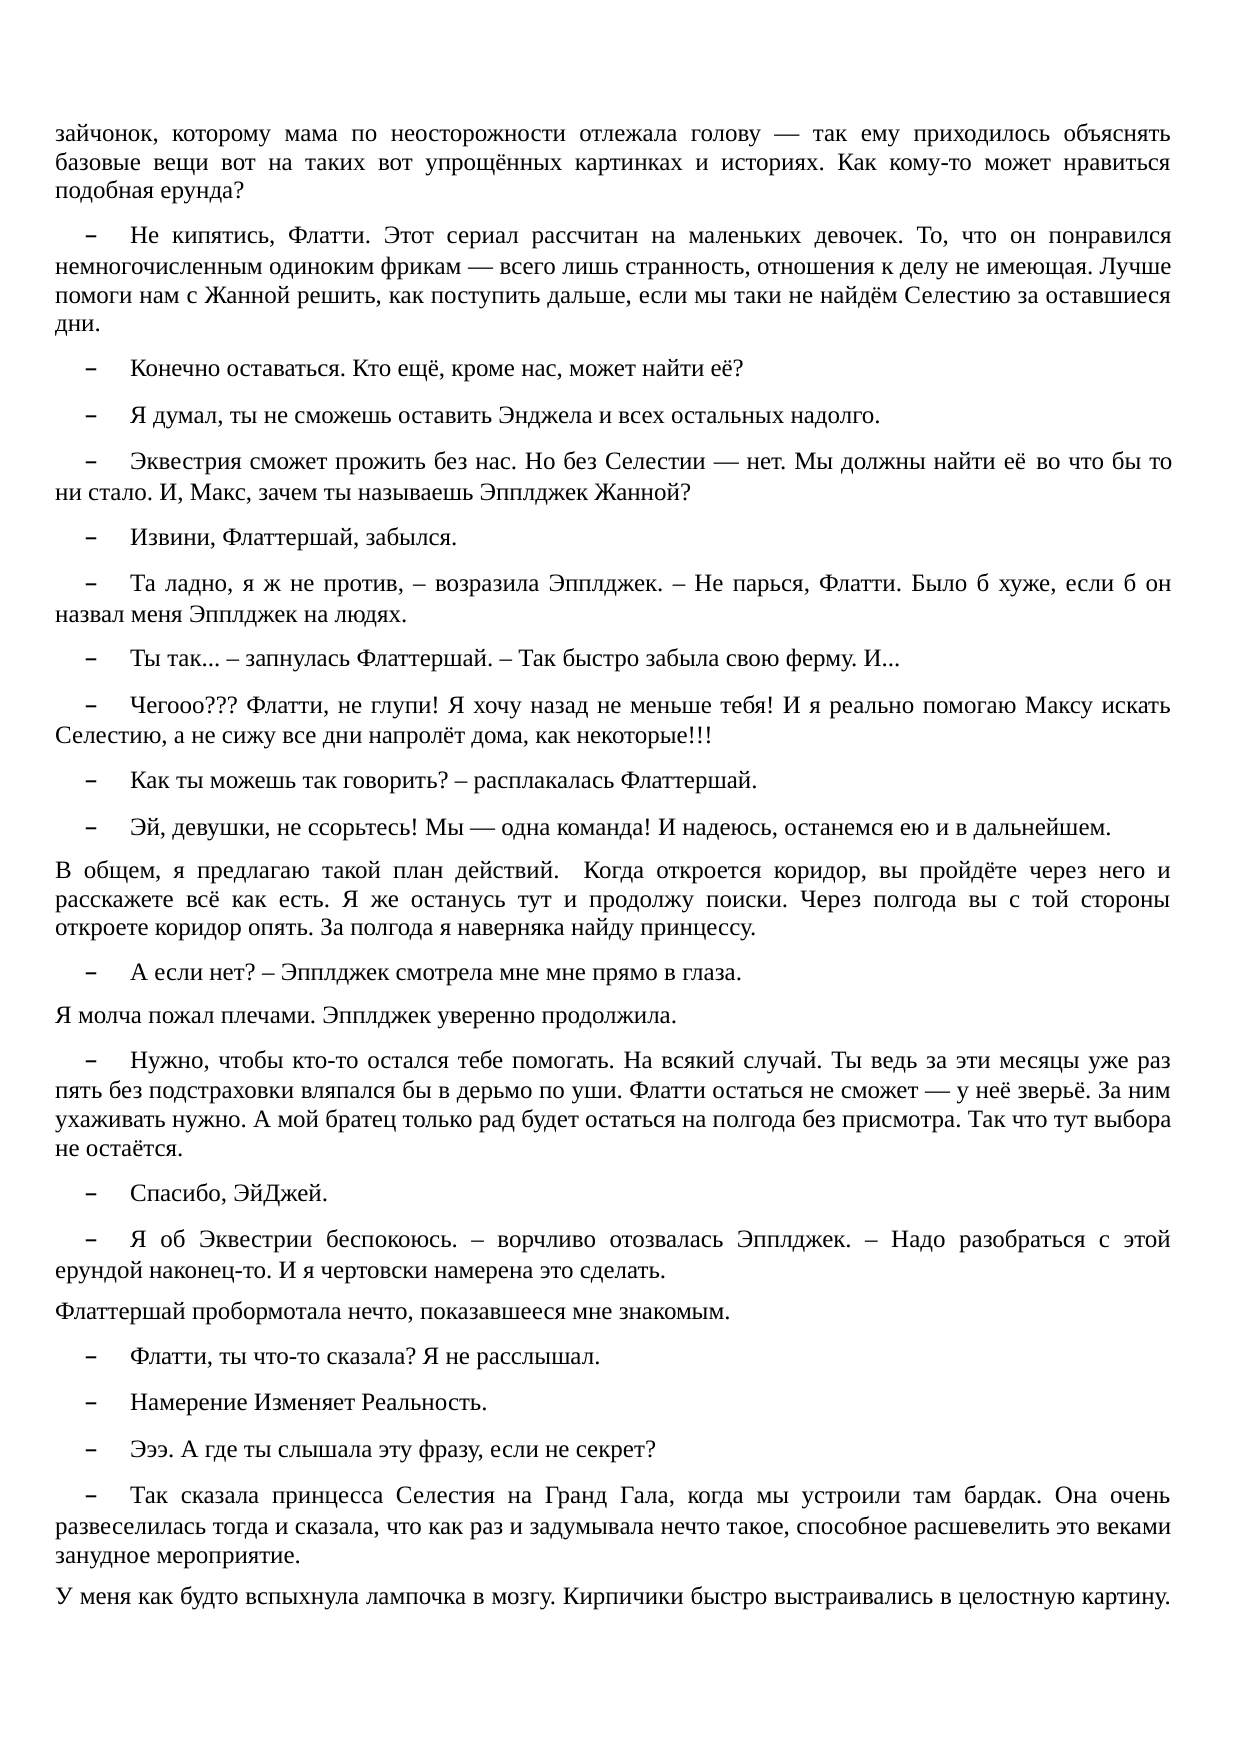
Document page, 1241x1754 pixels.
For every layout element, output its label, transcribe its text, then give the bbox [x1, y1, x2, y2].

list Эй, девушки, не ссорьтесь! Мы — одна команда! И надеюсь, останемся ею и в дальнейшем. [55, 808, 1172, 842]
list Эквестрия сможет прожить без нас. Но без Селестии — нет. Мы должны найти её во что бы то ни стало. И, Макс, зачем ты называешь Эпплджек Жанной? [55, 443, 1172, 506]
list Чегооо??? Флатти, не глупи! Я хочу назад не меньше тебя! И я реально помогаю Максу искать Селестию, а не сижу все дни напролёт дома, как некоторые!!! [55, 687, 1172, 749]
list зайчонок, которому мама по неосторожности отлежала голову — так ему приходилось объяснять базовые вещи вот на таких вот упрощённых картинках и историях. Как кому-то может нравиться подобная ерунда? [55, 118, 1172, 204]
list Я об Эквестрии беспокоюсь. – ворчливо отозвалась Эпплджек. – Надо разобраться с этой ерундой наконец-то. И я чертовски намерена это сделать. [55, 1221, 1172, 1284]
list Я молча пожал плечами. Эпплджек уверенно продолжила. [55, 1000, 1172, 1029]
list Флаттершай пробормотала нечто, показавшееся мне знакомым. [55, 1296, 1172, 1325]
list Ты так... – запнулась Флаттершай. – Так быстро забыла свою ферму. И... [55, 640, 1172, 674]
list Нужно, чтобы кто-то остался тебе помогать. На всякий случай. Ты ведь за эти месяцы уже раз пять без подстраховки вляпался бы в дерьмо по уши. Флатти остаться не сможет — у неё зверьё. За ним ухаживать нужно. А мой братец только рад будет остаться на полгода без присмотра. Так что тут выбора не остаётся. [55, 1042, 1172, 1162]
list Так сказала принцесса Селестия на Гранд Гала, когда мы устроили там бардак. Она очень развеселилась тогда и сказала, что как раз и задумывала нечто такое, способное расшевелить это веками занудное мероприятие. [55, 1477, 1172, 1569]
list Не кипятись, Флатти. Этот сериал рассчитан на маленьких девочек. То, что он понравился немногочисленным одиноким фрикам — всего лишь странность, отношения к делу не имеющая. Лучше помоги нам с Жанной решить, как поступить дальше, если мы таки не найдём Селестию за оставшиеся дни. [55, 217, 1172, 337]
list Я думал, ты не сможешь оставить Энджела и всех остальных надолго. [55, 396, 1172, 430]
list У меня как будто вспыхнула лампочка в мозгу. Кирпичики быстро выстраивались в целостную картину. [55, 1581, 1172, 1610]
list В общем, я предлагаю такой план действий. Когда откроется коридор, вы пройдёте через него и расскажете всё как есть. Я же останусь тут и продолжу поиски. Через полгода вы с той стороны откроете коридор опять. За полгода я наверняка найду принцессу. [55, 855, 1172, 941]
list Спасибо, ЭйДжей. [55, 1174, 1172, 1208]
list Конечно оставаться. Кто ещё, кроме нас, может найти её? [55, 350, 1172, 384]
list Эээ. А где ты слышала эту фразу, если не секрет? [55, 1431, 1172, 1465]
list Как ты можешь так говорить? – расплакалась Флаттершай. [55, 762, 1172, 796]
list Извини, Флаттершай, забылся. [55, 518, 1172, 552]
list Флатти, ты что-то сказала? Я не расслышал. [55, 1337, 1172, 1372]
list А если нет? – Эпплджек смотрела мне мне прямо в глаза. [55, 954, 1172, 988]
list Намерение Изменяет Реальность. [55, 1384, 1172, 1418]
list Та ладно, я ж не против, – возразила Эпплджек. – Не парься, Флатти. Было б хуже, если б он назвал меня Эпплджек на людях. [55, 565, 1172, 627]
